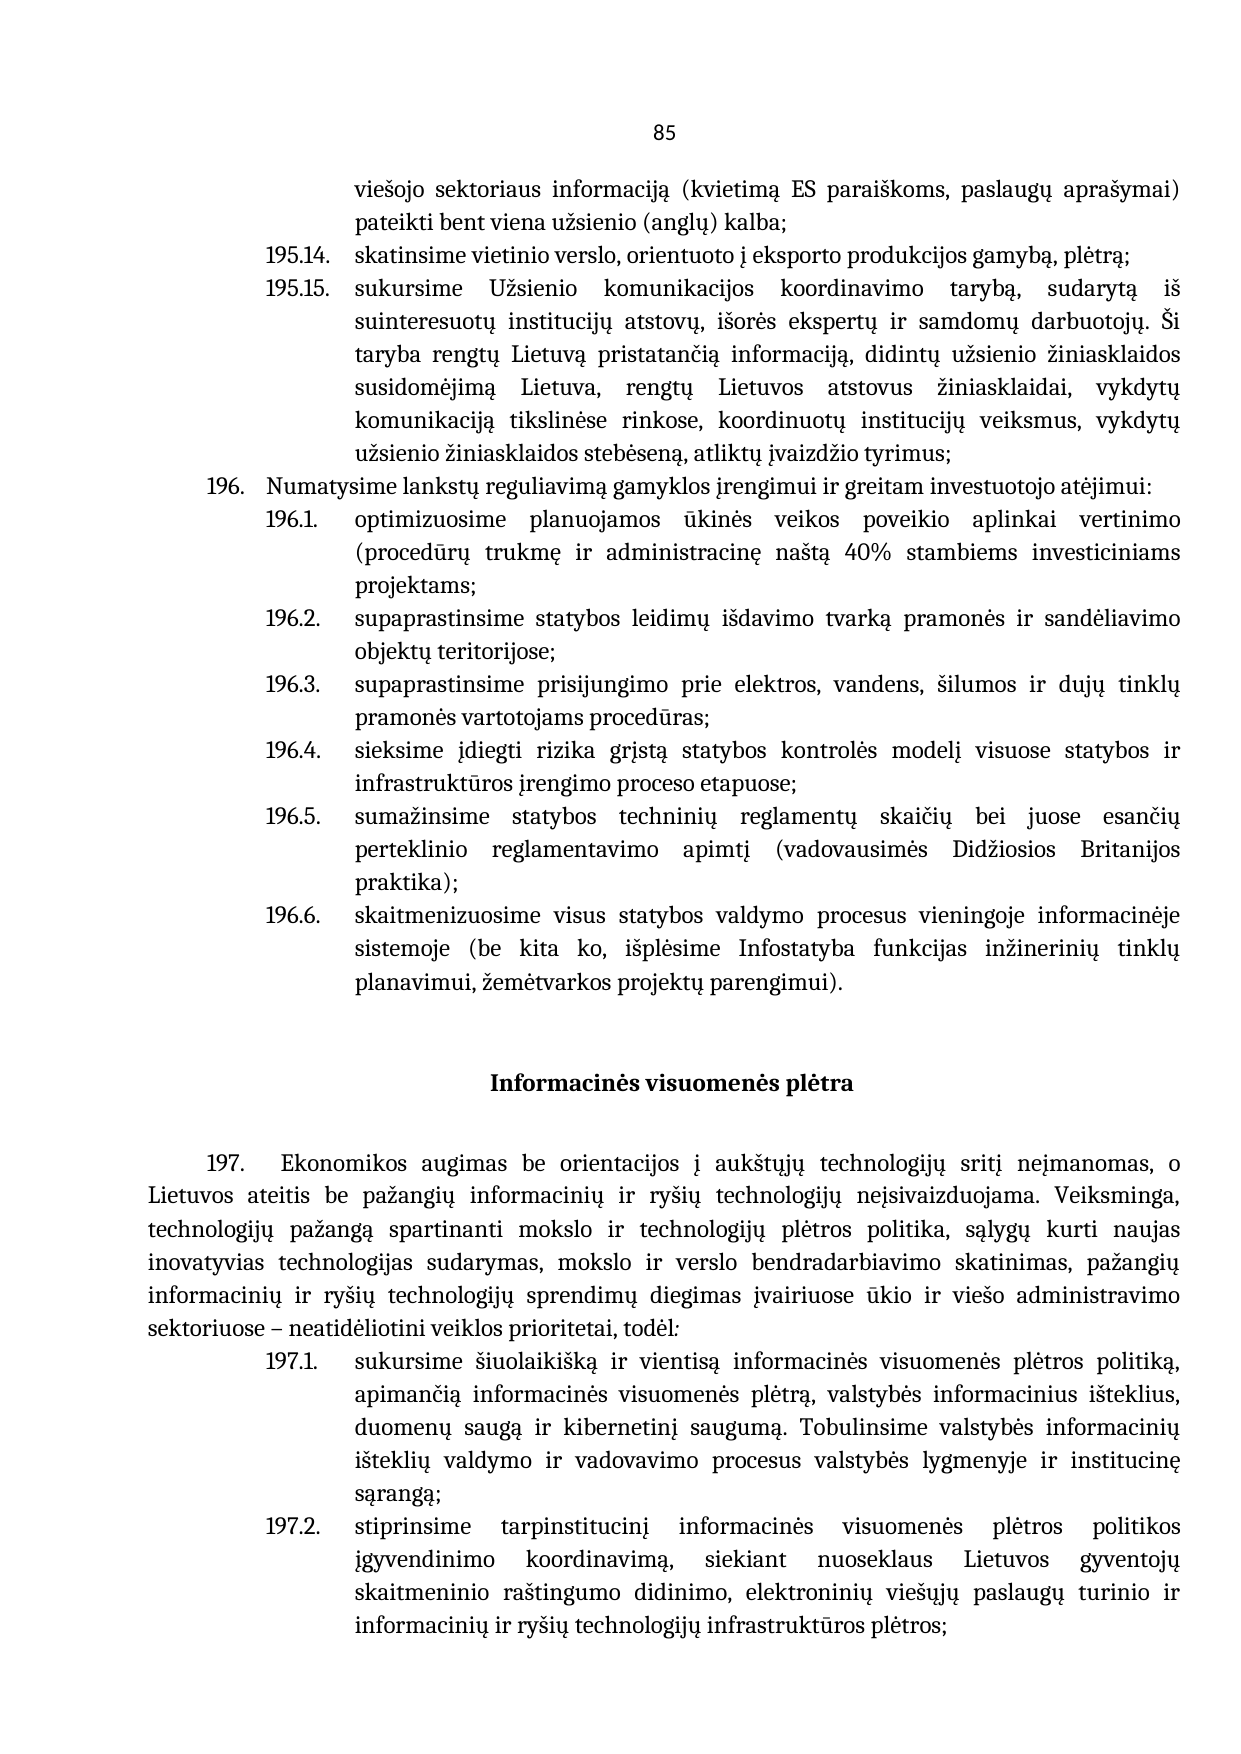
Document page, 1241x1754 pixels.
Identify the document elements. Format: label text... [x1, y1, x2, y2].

text 195.15. sukursime Užsienio komunikacijos koordinavimo tarybą, sudarytą iš suinteresuotų institucijų atstovų, išorės ekspertų ir samdomų darbuotojų. Ši taryba rengtų Lietuvą pristatančią informaciją, didintų užsienio žiniasklaidos susidomėjimą Lietuva, rengtų Lietuvos atstovus žiniasklaidai, vykdytų komunikaciją tikslinėse rinkose, koordinuotų institucijų veiksmus, vykdytų užsienio žiniasklaidos stebėseną, atliktų įvaizdžio tyrimus; [266, 274, 1181, 468]
text viešojo sektoriaus informaciją (kvietimą ES paraiškoms, paslaugų aprašymai) pateikti bent viena užsienio (anglų) kalba; [266, 175, 1181, 237]
text 197.1. sukursime šiuolaikišką ir vientisą informacinės visuomenės plėtros politiką, apimančią informacinės visuomenės plėtrą, valstybės informacinius išteklius, duomenų saugą ir kibernetinį saugumą. Tobulinsime valstybės informacinių išteklių valdymo ir vadovavimo procesus valstybės lygmenyje ir institucinę sąrangą; [266, 1347, 1181, 1507]
text 196.4. sieksime įdiegti rizika grįstą statybos kontrolės modelį visuose statybos ir infrastruktūros įrengimo proceso etapuose; [266, 736, 1181, 798]
text 195.14. skatinsime vietinio verslo, orientuoto į eksporto produkcijos gamybą, plėtrą; [266, 241, 1181, 270]
text 196.2. supaprastinsime statybos leidimų išdavimo tvarką pramonės ir sandėliavimo objektų teritorijose; [266, 604, 1181, 666]
text 196. Numatysime lankstų reguliavimą gamyklos įrengimui ir greitam investuotojo atėjimui: [148, 472, 1181, 501]
text 196.3. supaprastinsime prisijungimo prie elektros, vandens, šilumos ir dujų tinklų pramonės vartotojams procedūras; [266, 670, 1181, 732]
text 197. Ekonomikos augimas be orientacijos į aukštųjų technologijų sritį neįmanomas, o Lietuvos ateitis be pažangių informacinių ir ryšių technologijų neįsivaizduojama. Veiksminga, technologijų pažangą spartinanti mokslo ir technologijų plėtros politika, sąlygų kurti naujas inovatyvias technologijas sudarymas, mokslo ir verslo bendradarbiavimo skatinimas, pažangių informacinių ir ryšių technologijų sprendimų diegimas įvairiuose ūkio ir viešo administravimo sektoriuose – neatidėliotini veiklos prioritetai, todėl: [148, 1148, 1181, 1342]
text 196.5. sumažinsime statybos techninių reglamentų skaičių bei juose esančių perteklinio reglamentavimo apimtį (vadovausimės Didžiosios Britanijos praktika); [266, 802, 1181, 897]
text 196.6. skaitmenizuosime visus statybos valdymo procesus vieningoje informacinėje sistemoje (be kita ko, išplėsime Infostatyba funkcijas inžinerinių tinklų planavimui, žemėtvarkos projektų parengimui). [266, 901, 1181, 996]
text 196.1. optimizuosime planuojamos ūkinės veikos poveikio aplinkai vertinimo (procedūrų trukmę ir administracinę naštą 40% stambiems investiciniams projektams; [266, 505, 1181, 600]
subtitle Informacinės visuomenės plėtra [162, 1069, 1181, 1097]
text 197.2. stiprinsime tarpinstitucinį informacinės visuomenės plėtros politikos įgyvendinimo koordinavimą, siekiant nuoseklaus Lietuvos gyventojų skaitmeninio raštingumo didinimo, elektroninių viešųjų paslaugų turinio ir informacinių ir ryšių technologijų infrastruktūros plėtros; [266, 1512, 1181, 1639]
